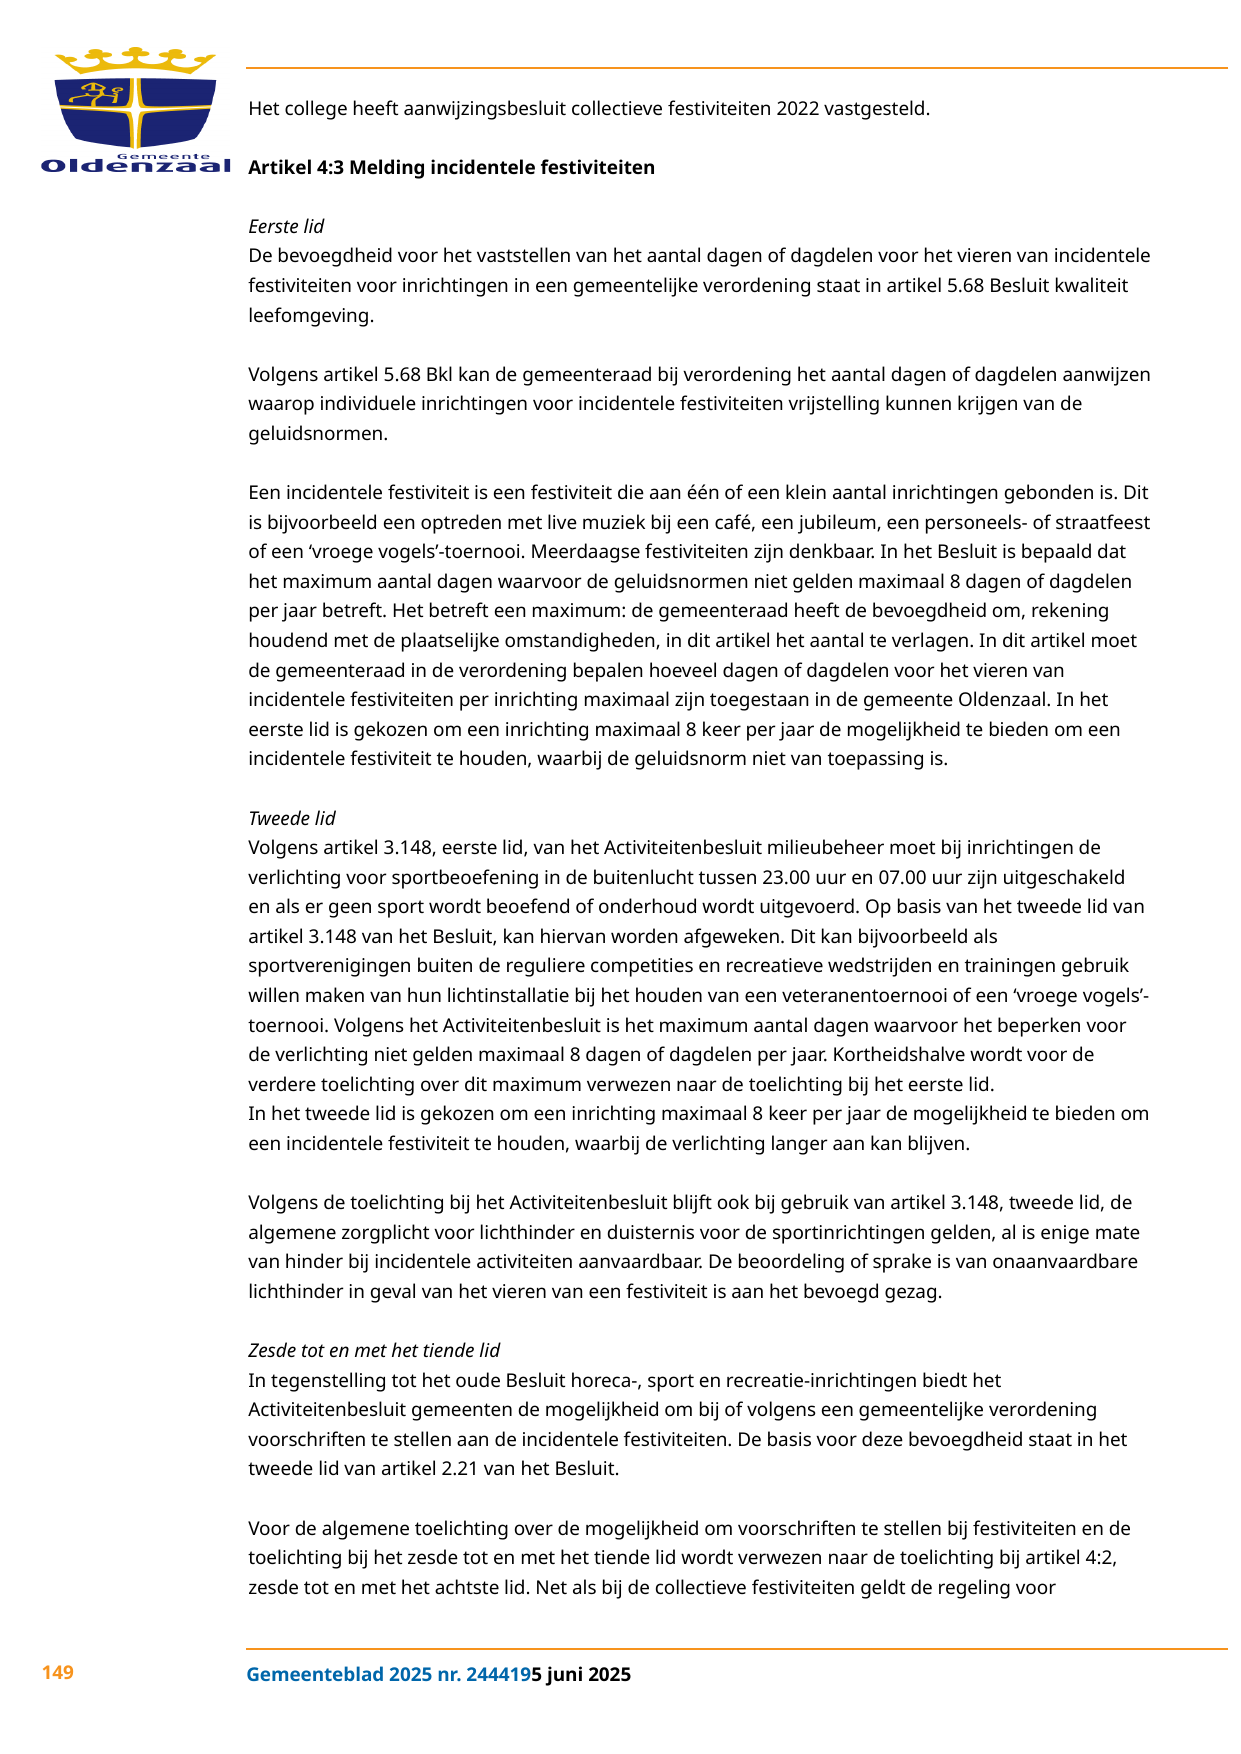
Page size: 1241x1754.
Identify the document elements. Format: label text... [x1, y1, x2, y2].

text Volgens artikel 5.68 Bkl kan de gemeenteraad bij verordening het aantal dagen of dagdelen aanwijzen waarop individuele inrichtingen voor incidentele festiviteiten vrijstelling kunnen krijgen van de geluidsnormen. [248, 361, 1152, 446]
text Tweede lid [248, 805, 1152, 831]
picture [41, 47, 231, 172]
text In tegenstelling tot het oude Besluit horeca-, sport en recreatie-inrichtingen biedt het Activiteitenbesluit gemeenten de mogelijkheid om bij of volgens een gemeentelijke verordening voorschriften te stellen aan de incidentele festiviteiten. De basis voor deze bevoegdheid staat in het tweede lid van artikel 2.21 van het Besluit. [248, 1367, 1152, 1481]
text Het college heeft aanwijzingsbesluit collectieve festiviteiten 2022 vastgesteld. [248, 95, 1152, 121]
text Eerste lid [248, 213, 1152, 239]
text Volgens de toelichting bij het Activiteitenbesluit blijft ook bij gebruik van artikel 3.148, tweede lid, de algemene zorgplicht voor lichthinder en duisternis voor de sportinrichtingen gelden, al is enige mate van hinder bij incidentele activiteiten aanvaardbaar. De beoordeling of sprake is van onaanvaardbare lichthinder in geval van het vieren van een festiviteit is aan het bevoegd gezag. [248, 1189, 1152, 1304]
text De bevoegdheid voor het vaststellen van het aantal dagen of dagdelen voor het vieren van incidentele festiviteiten voor inrichtingen in een gemeentelijke verordening staat in artikel 5.68 Besluit kwaliteit leefomgeving. [248, 243, 1152, 328]
text Artikel 4:3 Melding incidentele festiviteiten [248, 154, 1152, 180]
text In het tweede lid is gekozen om een inrichting maximaal 8 keer per jaar de mogelijkheid te bieden om een incidentele festiviteit te houden, waarbij de verlichting langer aan kan blijven. [248, 1101, 1152, 1156]
text Zesde tot en met het tiende lid [248, 1337, 1152, 1363]
text Voor de algemene toelichting over de mogelijkheid om voorschriften te stellen bij festiviteiten en de toelichting bij het zesde tot en met het tiende lid wordt verwezen naar de toelichting bij artikel 4:2, zesde tot en met het achtste lid. Net als bij de collectieve festiviteiten geldt de regeling voor [248, 1515, 1152, 1600]
text Een incidentele festiviteit is een festiviteit die aan één of een klein aantal inrichtingen gebonden is. Dit is bijvoorbeeld een optreden met live muziek bij een café, een jubileum, een personeels- of straatfeest of een ‘vroege vogels’-toernooi. Meerdaagse festiviteiten zijn denkbaar. In het Besluit is bepaald dat het maximum aantal dagen waarvoor de geluidsnormen niet gelden maximaal 8 dagen of dagdelen per jaar betreft. Het betreft een maximum: de gemeenteraad heeft de bevoegdheid om, rekening houdend met de plaatselijke omstandigheden, in dit artikel het aantal te verlagen. In dit artikel moet de gemeenteraad in de verordening bepalen hoeveel dagen of dagdelen voor het vieren van incidentele festiviteiten per inrichting maximaal zijn toegestaan in de gemeente Oldenzaal. In het eerste lid is gekozen om een inrichting maximaal 8 keer per jaar de mogelijkheid te bieden om een incidentele festiviteit te houden, waarbij de geluidsnorm niet van toepassing is. [248, 479, 1152, 771]
text Volgens artikel 3.148, eerste lid, van het Activiteitenbesluit milieubeheer moet bij inrichtingen de verlichting voor sportbeoefening in de buitenlucht tussen 23.00 uur en 07.00 uur zijn uitgeschakeld en als er geen sport wordt beoefend of onderhoud wordt uitgevoerd. Op basis van het tweede lid van artikel 3.148 van het Besluit, kan hiervan worden afgeweken. Dit kan bijvoorbeeld als sportverenigingen buiten de reguliere competities en recreatieve wedstrijden en trainingen gebruik willen maken van hun lichtinstallatie bij het houden van een veteranentoernooi of een ‘vroege vogels’-toernooi. Volgens het Activiteitenbesluit is het maximum aantal dagen waarvoor het beperken voor de verlichting niet gelden maximaal 8 dagen of dagdelen per jaar. Kortheidshalve wordt voor de verdere toelichting over dit maximum verwezen naar de toelichting bij het eerste lid. [248, 834, 1152, 1097]
